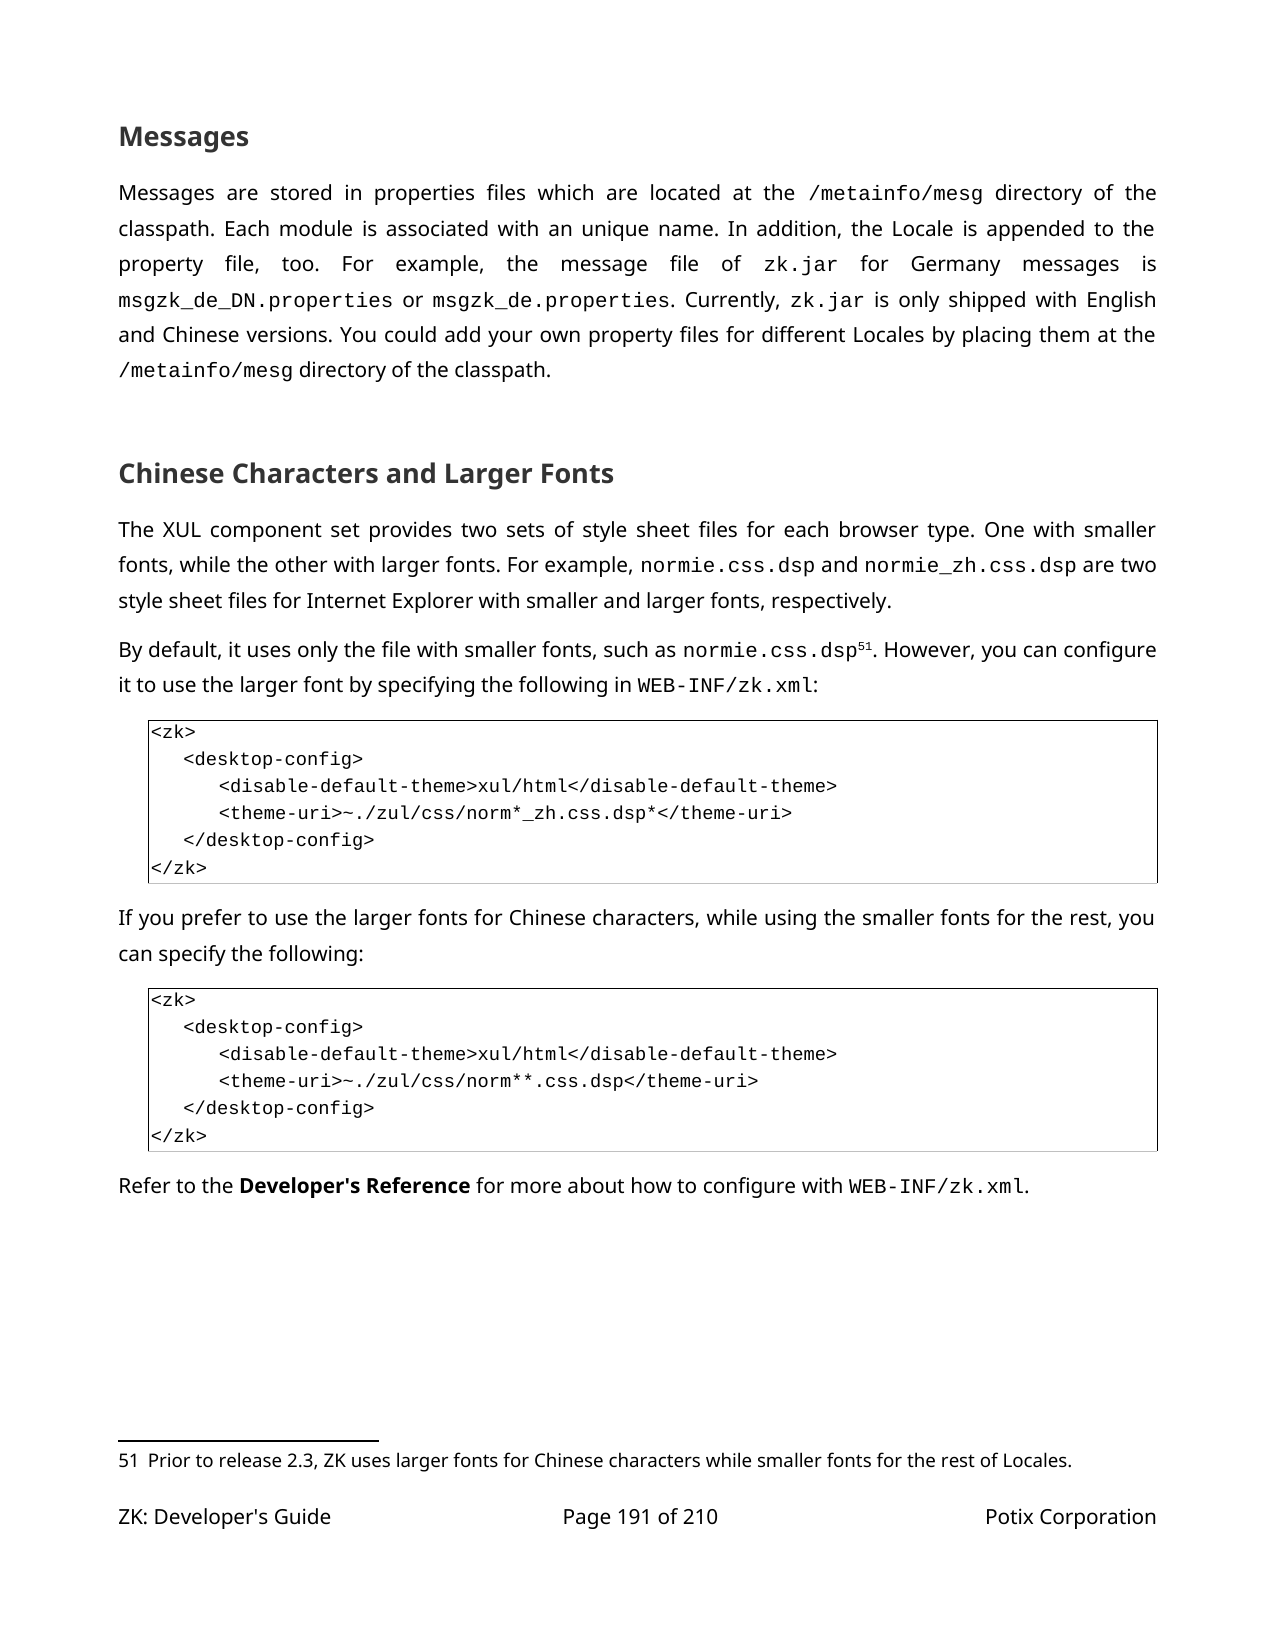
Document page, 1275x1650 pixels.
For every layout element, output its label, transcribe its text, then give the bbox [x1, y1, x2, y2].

subtitle Messages [118, 118, 1157, 155]
subtitle Chinese Characters and Larger Fonts [118, 455, 1157, 492]
text <desktop-config> [149, 747, 1157, 771]
text If you prefer to use the larger fonts for Chinese characters, while using the smaller fonts for the rest, you can specify the following: [118, 903, 1157, 967]
text <desktop-config> [149, 1015, 1157, 1039]
text Prior to release 2.3, ZK uses larger fonts for Chinese characters while smaller fonts for the rest of Locales. [118, 1447, 1157, 1473]
text <disable-default-theme>xul/html</disable-default-theme> [149, 774, 1157, 798]
text </zk> [149, 856, 1157, 883]
text <theme-uri>~./zul/css/norm**.css.dsp</theme-uri> [149, 1069, 1157, 1093]
text </desktop-config> [149, 1096, 1157, 1121]
text <theme-uri>~./zul/css/norm*_zh.css.dsp*</theme-uri> [149, 801, 1157, 825]
text By default, it uses only the file with smaller fonts, such as normie.css.dsp. However, you can configure it to use the larger font by specifying the following in WEB-INF/zk.xml: [118, 635, 1157, 699]
text </desktop-config> [149, 828, 1157, 853]
text Messages are stored in properties files which are located at the /metainfo/mesg directory of the classpath. Each module is associated with an unique name. In addition, the Locale is appended to the property file, too. For example, the message file of zk.jar for Germany messages is msgzk_de_DN.properties or msgzk_de.properties. Currently, zk.jar is only shipped with English and Chinese versions. You could add your own property files for different Locales by placing them at the /metainfo/mesg directory of the classpath. [118, 178, 1157, 384]
text Refer to the Developer's Reference for more about how to configure with WEB-INF/zk.xml. [118, 1171, 1157, 1200]
text <zk> [149, 721, 1157, 744]
text </zk> [149, 1123, 1157, 1151]
text <disable-default-theme>xul/html</disable-default-theme> [149, 1042, 1157, 1066]
text <zk> [149, 989, 1157, 1012]
text The XUL component set provides two sets of style sheet files for each browser type. One with smaller fonts, while the other with larger fonts. For example, normie.css.dsp and normie_zh.css.dsp are two style sheet files for Internet Explorer with smaller and larger fonts, respectively. [118, 515, 1157, 614]
